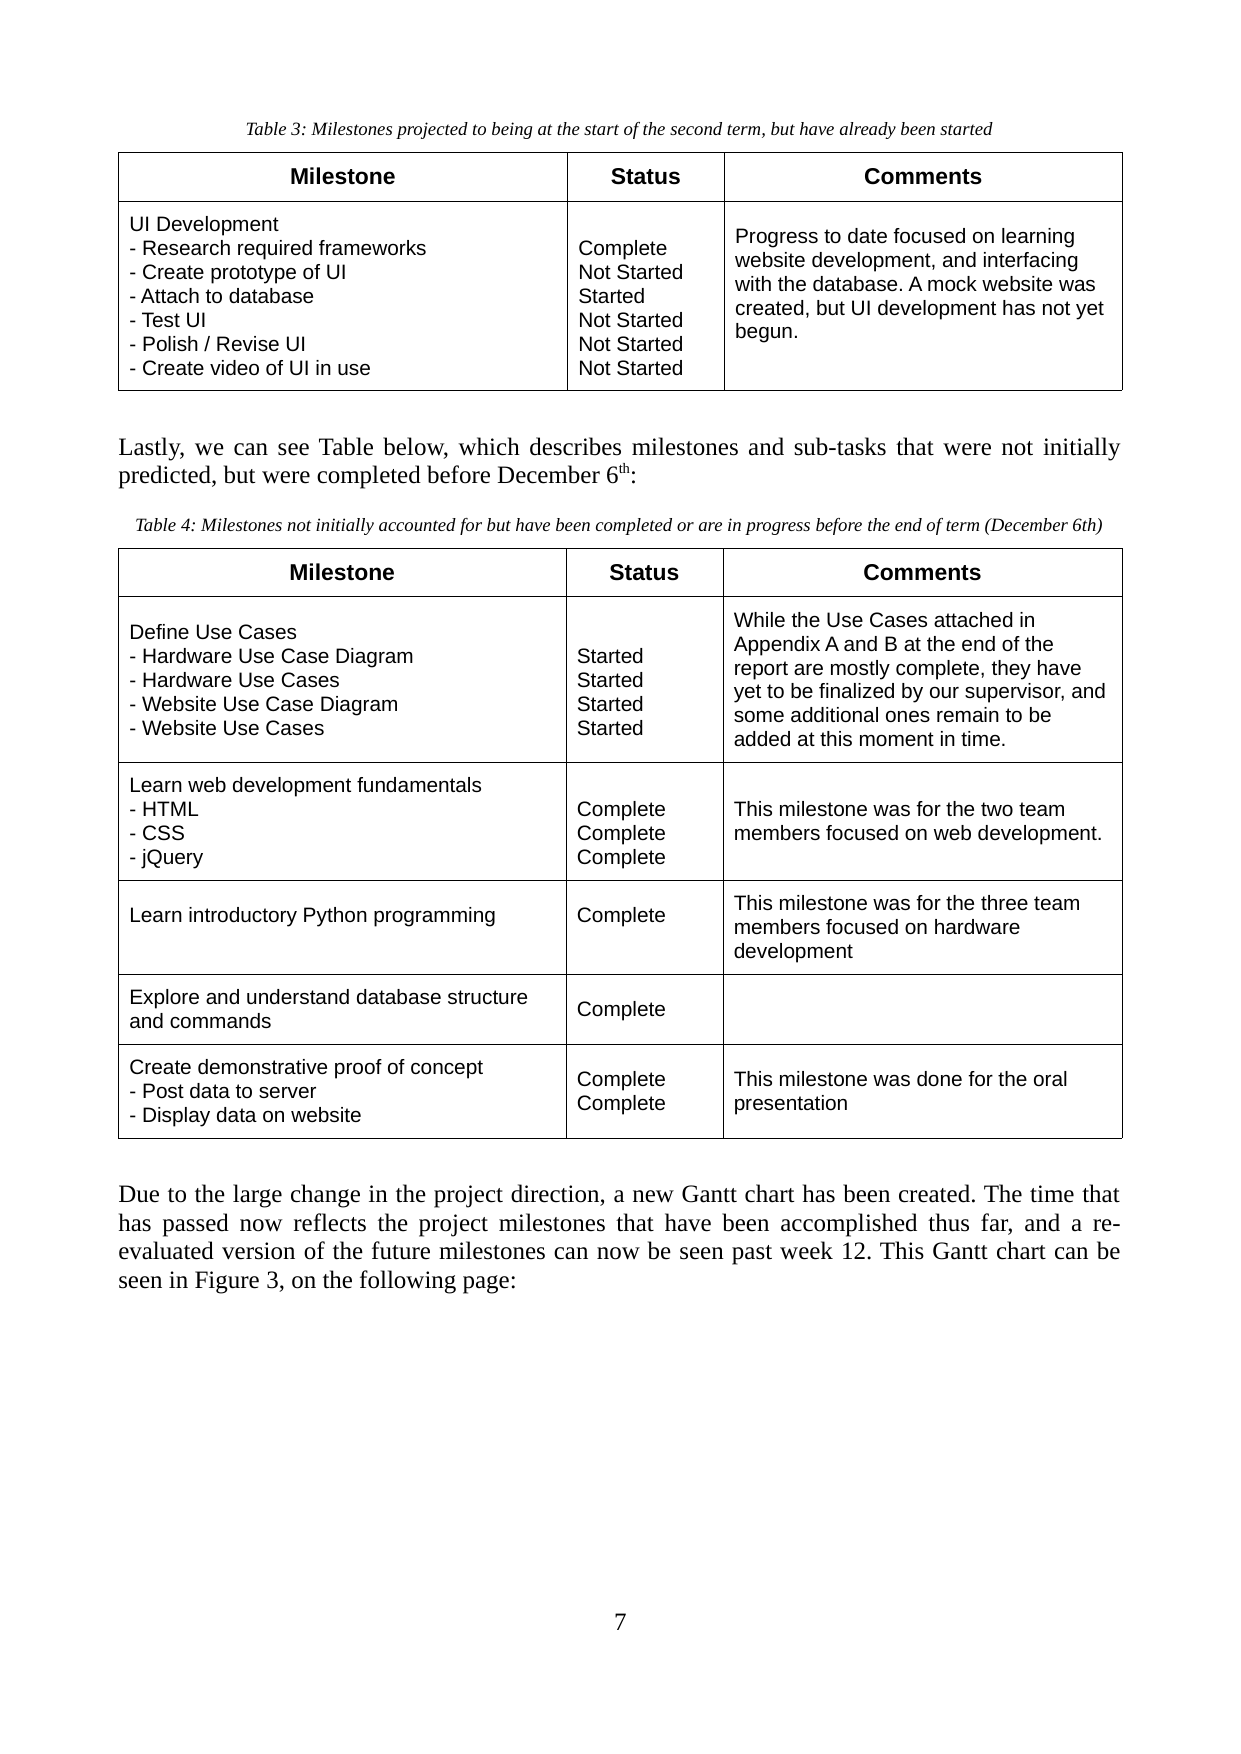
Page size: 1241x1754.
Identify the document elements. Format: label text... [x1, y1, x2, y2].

table_cell Learn introductory Python programming [119, 881, 566, 974]
table_cell This milestone was for the two team members focused on web development. [724, 763, 1122, 880]
table_cell UI Development - Research required frameworks - Create prototype of UI - Attach to database - Test UI - Polish / Revise UI - Create video of UI in use [119, 202, 567, 390]
text Table 4: Milestones not initially accounted for but have been completed or are in progress before the end of term (December 6th) [118, 514, 1122, 536]
table_cell Create demonstrative proof of concept - Post data to server - Display data on website [119, 1045, 566, 1138]
table_cell This milestone was for the three team members focused on hardware development [724, 881, 1122, 974]
table_cell Started Started Started Started [567, 597, 723, 762]
table_cell This milestone was done for the oral presentation [724, 1045, 1122, 1138]
table_cell Complete Complete Complete [567, 763, 723, 880]
table_header Milestone [119, 153, 567, 201]
table_cell Complete Not Started Started Not Started Not Started Not Started [568, 202, 724, 390]
table_cell [724, 975, 1122, 1044]
table_header Comments [724, 549, 1122, 596]
text Due to the large change in the project direction, a new Gantt chart has been created. The time that has passed now reflects the project milestones that have been accomplished thus far, and a re-evaluated version of the future milestones can now be seen past week 12. This Gantt chart can be seen in Figure 3, on the following page: [118, 1179, 1122, 1294]
table_cell Define Use Cases - Hardware Use Case Diagram - Hardware Use Cases - Website Use Case Diagram - Website Use Cases [119, 597, 566, 762]
table_cell Complete [567, 975, 723, 1044]
table_cell Progress to date focused on learning website development, and interfacing with the database. A mock website was created, but UI development has not yet begun. [725, 202, 1122, 390]
text Lastly, we can see Table below, which describes milestones and sub-tasks that were not initially predicted, but were completed before December 6th: [118, 432, 1122, 489]
table_cell While the Use Cases attached in Appendix A and B at the end of the report are mostly complete, they have yet to be finalized by our supervisor, and some additional ones remain to be added at this moment in time. [724, 597, 1122, 762]
table_header Milestone [119, 549, 566, 596]
table_cell Complete [567, 881, 723, 974]
table_cell Explore and understand database structure and commands [119, 975, 566, 1044]
table_cell Complete Complete [567, 1045, 723, 1138]
table_header Status [568, 153, 724, 201]
table_header Status [567, 549, 723, 596]
text Table 3: Milestones projected to being at the start of the second term, but have already been started [118, 118, 1122, 140]
table_header Comments [725, 153, 1122, 201]
table_cell Learn web development fundamentals - HTML - CSS - jQuery [119, 763, 566, 880]
